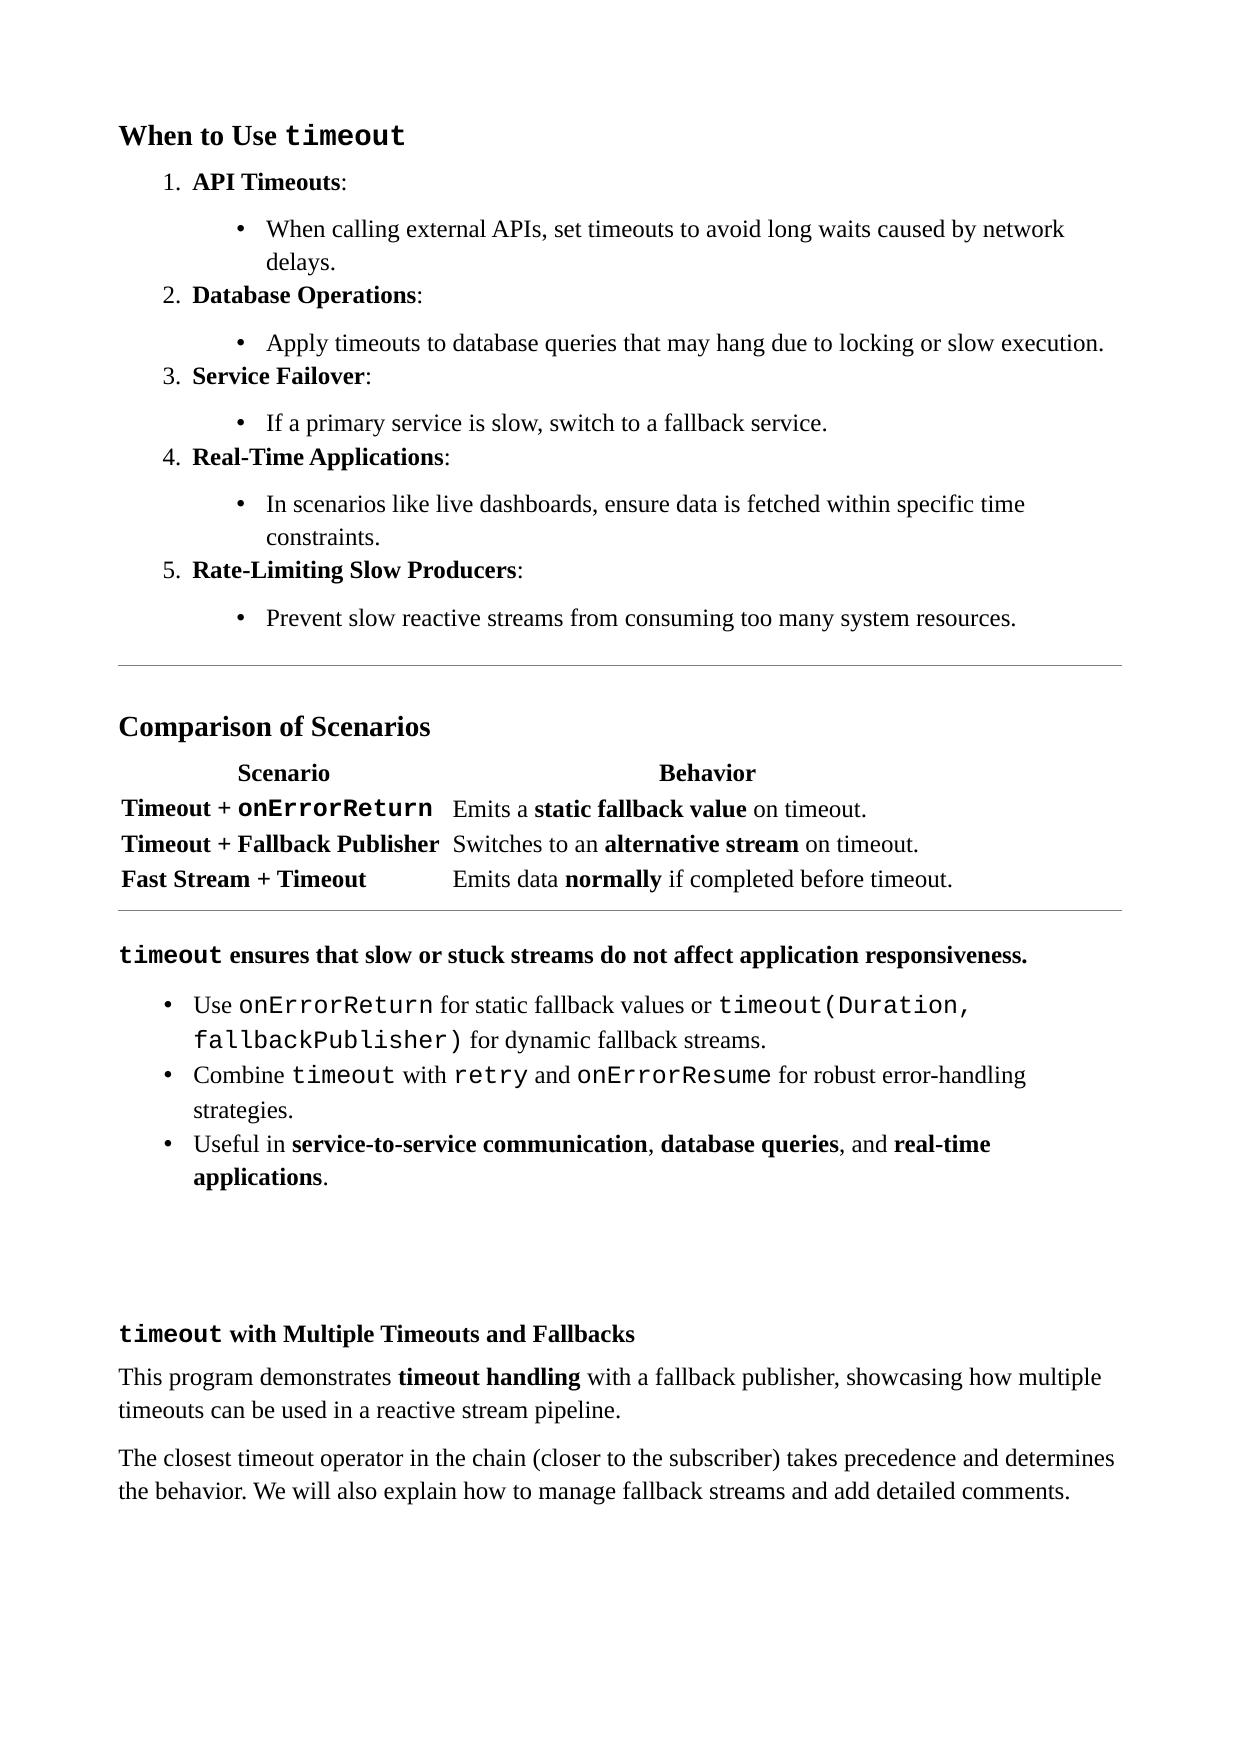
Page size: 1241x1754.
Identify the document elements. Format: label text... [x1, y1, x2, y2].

subtitle timeout with Multiple Timeouts and Fallbacks [118, 1319, 1122, 1350]
text timeout ensures that slow or stuck streams do not affect application responsiveness. [118, 940, 1122, 971]
list Combine timeout with retry and onErrorResume for robust error-handling strategies. [164, 1061, 1122, 1124]
table_cell Timeout + Fallback Publisher [118, 827, 449, 861]
table_header Scenario [118, 755, 449, 790]
list Real-Time Applications: [162, 442, 1122, 470]
list Database Operations: [162, 280, 1122, 309]
list Apply timeouts to database queries that may hang due to locking or slow execution. [236, 328, 1122, 357]
list Use onErrorReturn for static fallback values or timeout(Duration, fallbackPublisher) for dynamic fallback streams. [164, 990, 1122, 1056]
list Service Failover: [162, 361, 1122, 390]
subtitle Comparison of Scenarios [118, 709, 1122, 743]
list Prevent slow reactive streams from consuming too many system resources. [236, 603, 1122, 632]
table_cell Emits a static fallback value on timeout. [449, 790, 966, 827]
list When calling external APIs, set timeouts to avoid long waits caused by network delays. [236, 214, 1122, 276]
table_cell Emits data normally if completed before timeout. [449, 861, 966, 896]
text This program demonstrates timeout handling with a fallback publisher, showcasing how multiple timeouts can be used in a reactive stream pipeline. [118, 1362, 1122, 1424]
subtitle When to Use timeout [118, 118, 1122, 154]
list API Timeouts: [162, 167, 1122, 195]
table_cell Fast Stream + Timeout [118, 861, 449, 896]
list Rate-Limiting Slow Producers: [162, 555, 1122, 584]
list Useful in service-to-service communication, database queries, and real-time applications. [164, 1129, 1122, 1190]
list In scenarios like live dashboards, ensure data is fetched within specific time constraints. [236, 489, 1122, 551]
list If a primary service is slow, switch to a fallback service. [236, 408, 1122, 437]
text The closest timeout operator in the chain (closer to the subscriber) takes precedence and determines the behavior. We will also explain how to manage fallback streams and add detailed comments. [118, 1443, 1122, 1505]
table_header Behavior [449, 755, 966, 790]
table_cell Timeout + onErrorReturn [118, 790, 449, 827]
table_cell Switches to an alternative stream on timeout. [449, 827, 966, 861]
